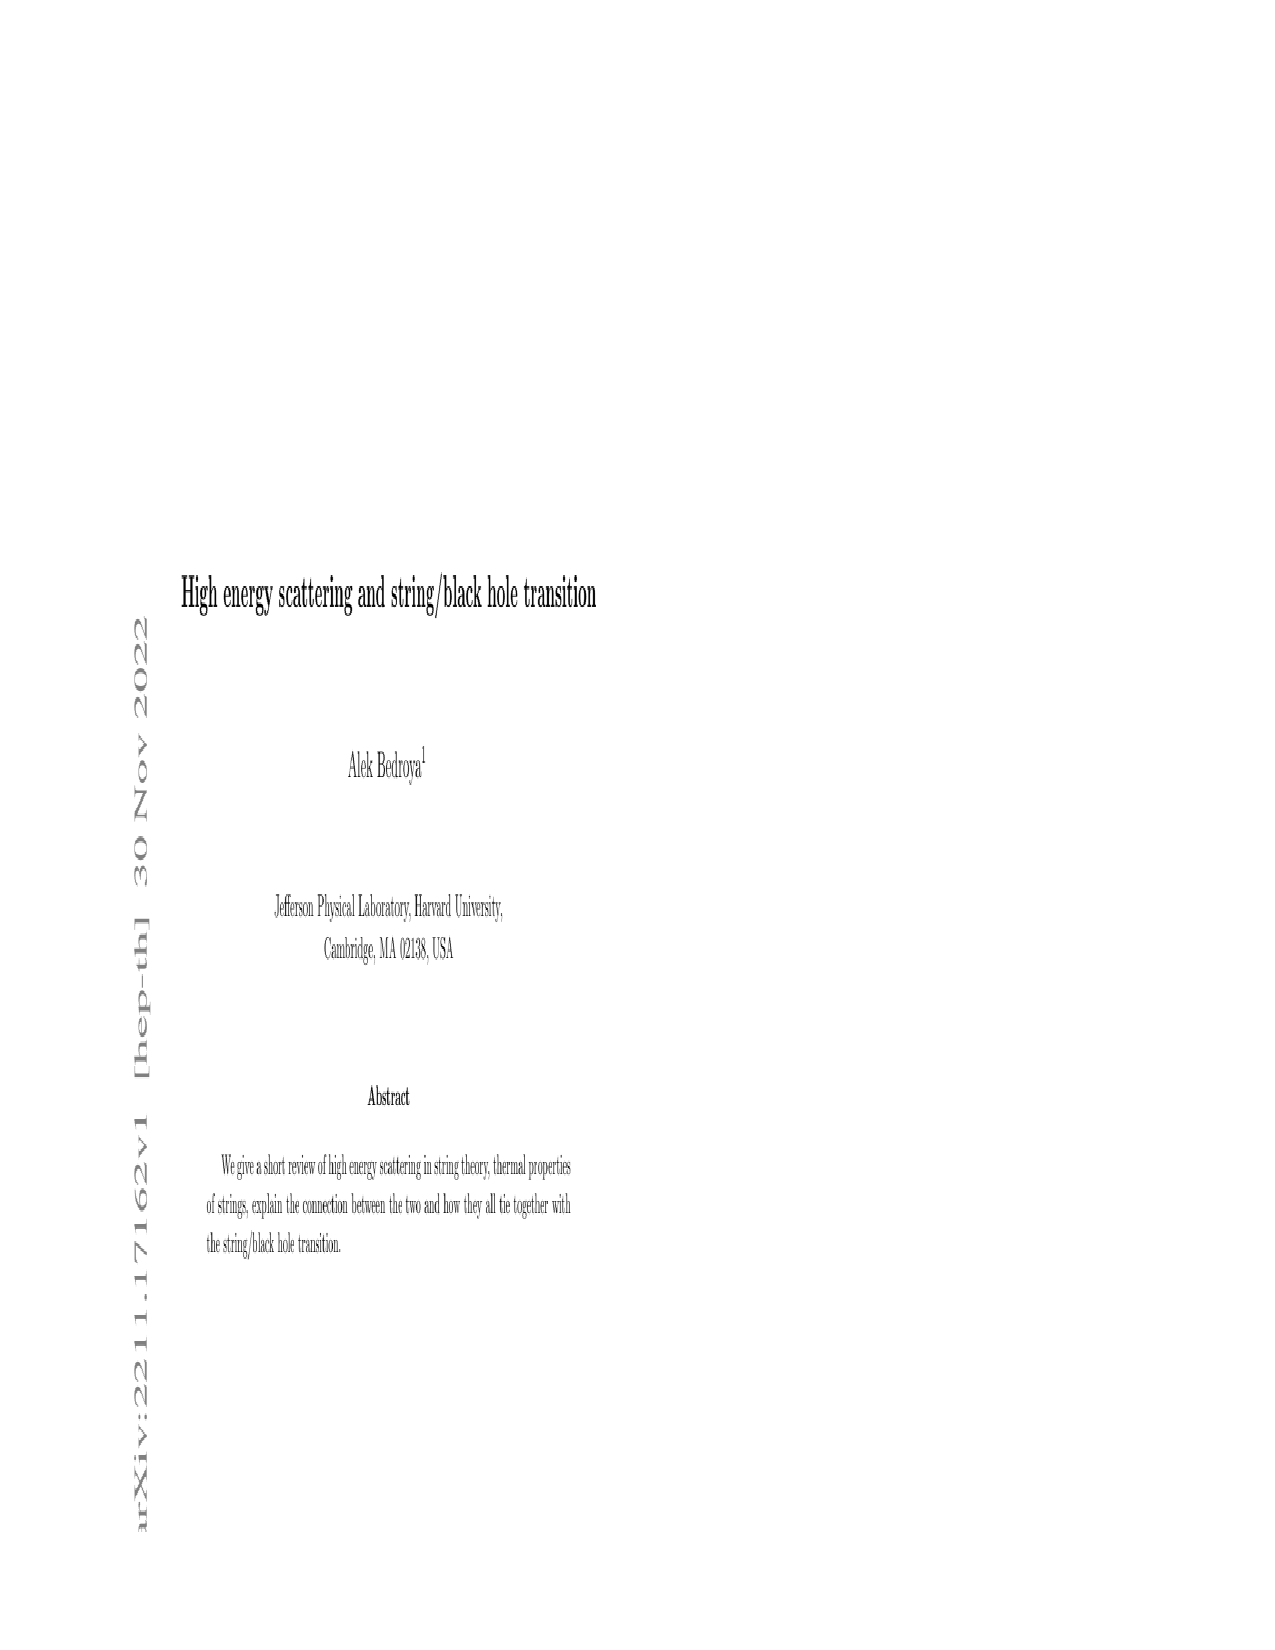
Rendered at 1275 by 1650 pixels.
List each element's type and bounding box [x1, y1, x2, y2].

picture [118, 118, 659, 1532]
